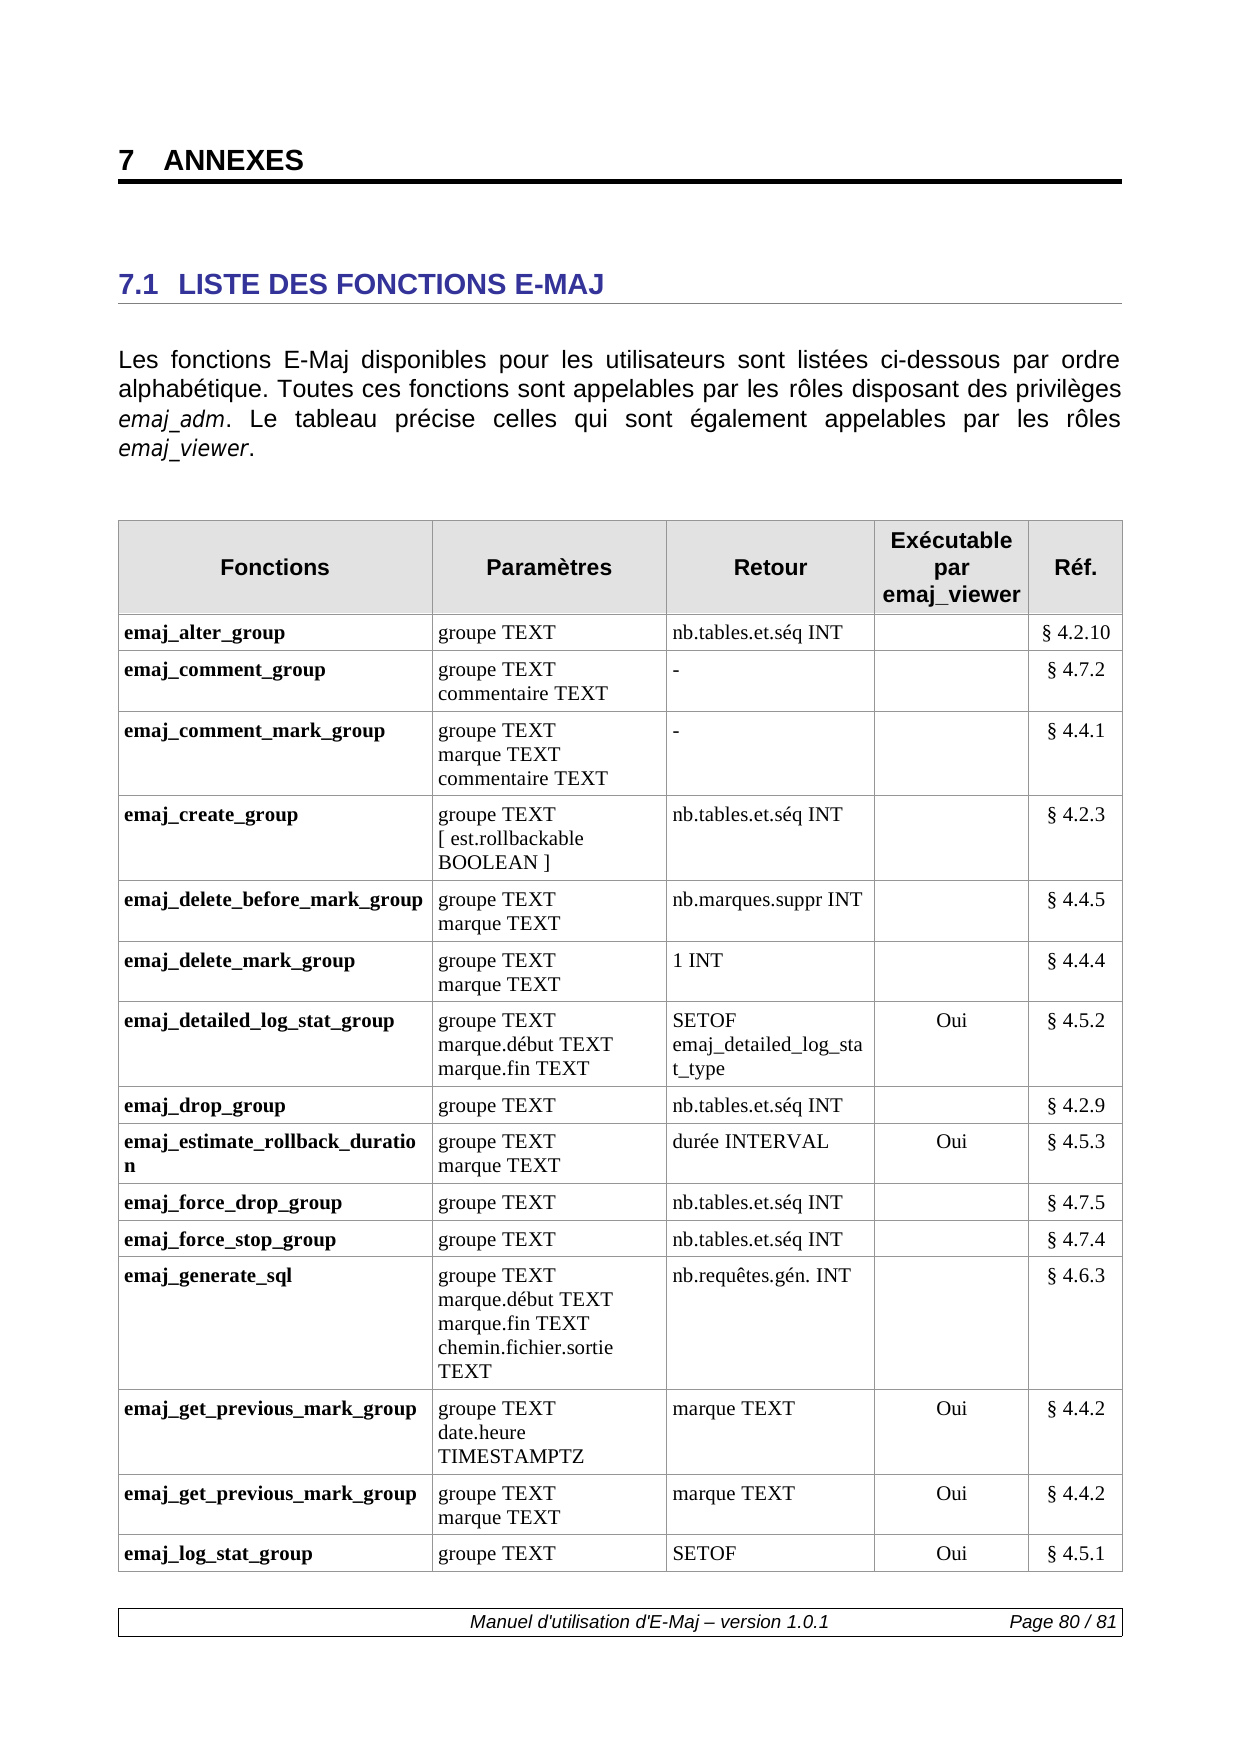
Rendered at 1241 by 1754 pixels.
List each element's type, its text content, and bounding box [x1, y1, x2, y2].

table_cell groupe TEXT marque TEXT [433, 1475, 666, 1534]
table_cell durée INTERVAL [667, 1124, 874, 1183]
subtitle Annexes [118, 143, 1122, 179]
table_cell marque TEXT [667, 1475, 874, 1534]
table_header Réf. [1029, 521, 1122, 613]
table_cell [875, 1221, 1028, 1256]
text Les fonctions E-Maj disponibles pour les utilisateurs sont listées ci-dessous par ordre alphabétique. Toutes ces fonctions sont appelables par les rôles disposant des privilèges emaj_adm. Le tableau précise celles qui sont également appelables par les rôles emaj_viewer. [118, 345, 1122, 462]
table_cell emaj_get_previous_mark_group [119, 1390, 432, 1474]
table_cell groupe TEXT [ est.rollbackable BOOLEAN ] [433, 796, 666, 880]
table_cell Oui [875, 1124, 1028, 1183]
table_cell emaj_detailed_log_stat_group [119, 1002, 432, 1086]
table_cell groupe TEXT marque TEXT [433, 881, 666, 941]
table_cell § 4.5.2 [1029, 1002, 1122, 1086]
table_cell [875, 1257, 1028, 1389]
table_cell SETOF emaj_detailed_log_stat_type [667, 1002, 874, 1086]
table_cell nb.tables.et.séq INT [667, 1221, 874, 1256]
table_cell § 4.4.4 [1029, 942, 1122, 1001]
table_cell [875, 615, 1028, 650]
table_cell § 4.2.9 [1029, 1087, 1122, 1122]
table_cell [875, 712, 1028, 795]
table_cell groupe TEXT [433, 1535, 666, 1571]
table_header Exécutable par emaj_viewer [875, 521, 1028, 613]
table_cell nb.tables.et.séq INT [667, 796, 874, 880]
table_cell [875, 1184, 1028, 1220]
table_cell groupe TEXT marque TEXT commentaire TEXT [433, 712, 666, 795]
table_cell [875, 1087, 1028, 1122]
table_cell groupe TEXT marque.début TEXT marque.fin TEXT chemin.fichier.sortie TEXT [433, 1257, 666, 1389]
table_cell Oui [875, 1390, 1028, 1474]
table_cell 1 INT [667, 942, 874, 1001]
table_cell groupe TEXT [433, 1184, 666, 1220]
table_cell nb.marques.suppr INT [667, 881, 874, 941]
table_cell [875, 651, 1028, 711]
subtitle Liste des fonctions E-Maj [118, 267, 1122, 303]
table_cell emaj_create_group [119, 796, 432, 880]
table_cell § 4.4.5 [1029, 881, 1122, 941]
table_cell [875, 942, 1028, 1001]
table_cell Oui [875, 1002, 1028, 1086]
table_cell § 4.2.3 [1029, 796, 1122, 880]
table_cell § 4.4.1 [1029, 712, 1122, 795]
table_cell § 4.7.2 [1029, 651, 1122, 711]
table_cell groupe TEXT commentaire TEXT [433, 651, 666, 711]
table_cell § 4.5.3 [1029, 1124, 1122, 1183]
table_cell emaj_drop_group [119, 1087, 432, 1122]
table_cell [875, 881, 1028, 941]
table_cell § 4.6.3 [1029, 1257, 1122, 1389]
table_cell emaj_log_stat_group [119, 1535, 432, 1571]
table_cell groupe TEXT [433, 1221, 666, 1256]
table_cell groupe TEXT marque TEXT [433, 942, 666, 1001]
table_cell marque TEXT [667, 1390, 874, 1474]
table_cell groupe TEXT [433, 615, 666, 650]
table_header Fonctions [119, 521, 432, 613]
table_cell Oui [875, 1535, 1028, 1571]
table_header Retour [667, 521, 874, 613]
table_cell emaj_generate_sql [119, 1257, 432, 1389]
table_cell emaj_comment_mark_group [119, 712, 432, 795]
table_cell emaj_force_drop_group [119, 1184, 432, 1220]
table_cell groupe TEXT date.heure TIMESTAMPTZ [433, 1390, 666, 1474]
table_header Paramètres [433, 521, 666, 613]
table_cell nb.requêtes.gén. INT [667, 1257, 874, 1389]
table_cell - [667, 651, 874, 711]
table_cell groupe TEXT marque TEXT [433, 1124, 666, 1183]
table_cell emaj_delete_before_mark_group [119, 881, 432, 941]
table_cell § 4.2.10 [1029, 615, 1122, 650]
table_cell § 4.7.5 [1029, 1184, 1122, 1220]
table_cell Oui [875, 1475, 1028, 1534]
table_cell groupe TEXT [433, 1087, 666, 1122]
table_cell § 4.4.2 [1029, 1475, 1122, 1534]
table_cell emaj_comment_group [119, 651, 432, 711]
table_cell [875, 796, 1028, 880]
table_cell emaj_estimate_rollback_duration [119, 1124, 432, 1183]
table_cell SETOF [667, 1535, 874, 1571]
table_cell - [667, 712, 874, 795]
table_cell § 4.4.2 [1029, 1390, 1122, 1474]
table_cell emaj_get_previous_mark_group [119, 1475, 432, 1534]
table_cell nb.tables.et.séq INT [667, 615, 874, 650]
table_cell § 4.5.1 [1029, 1535, 1122, 1571]
table_cell emaj_force_stop_group [119, 1221, 432, 1256]
table_cell § 4.7.4 [1029, 1221, 1122, 1256]
table_cell emaj_alter_group [119, 615, 432, 650]
table_cell nb.tables.et.séq INT [667, 1087, 874, 1122]
table_cell emaj_delete_mark_group [119, 942, 432, 1001]
table_cell groupe TEXT marque.début TEXT marque.fin TEXT [433, 1002, 666, 1086]
table_cell nb.tables.et.séq INT [667, 1184, 874, 1220]
